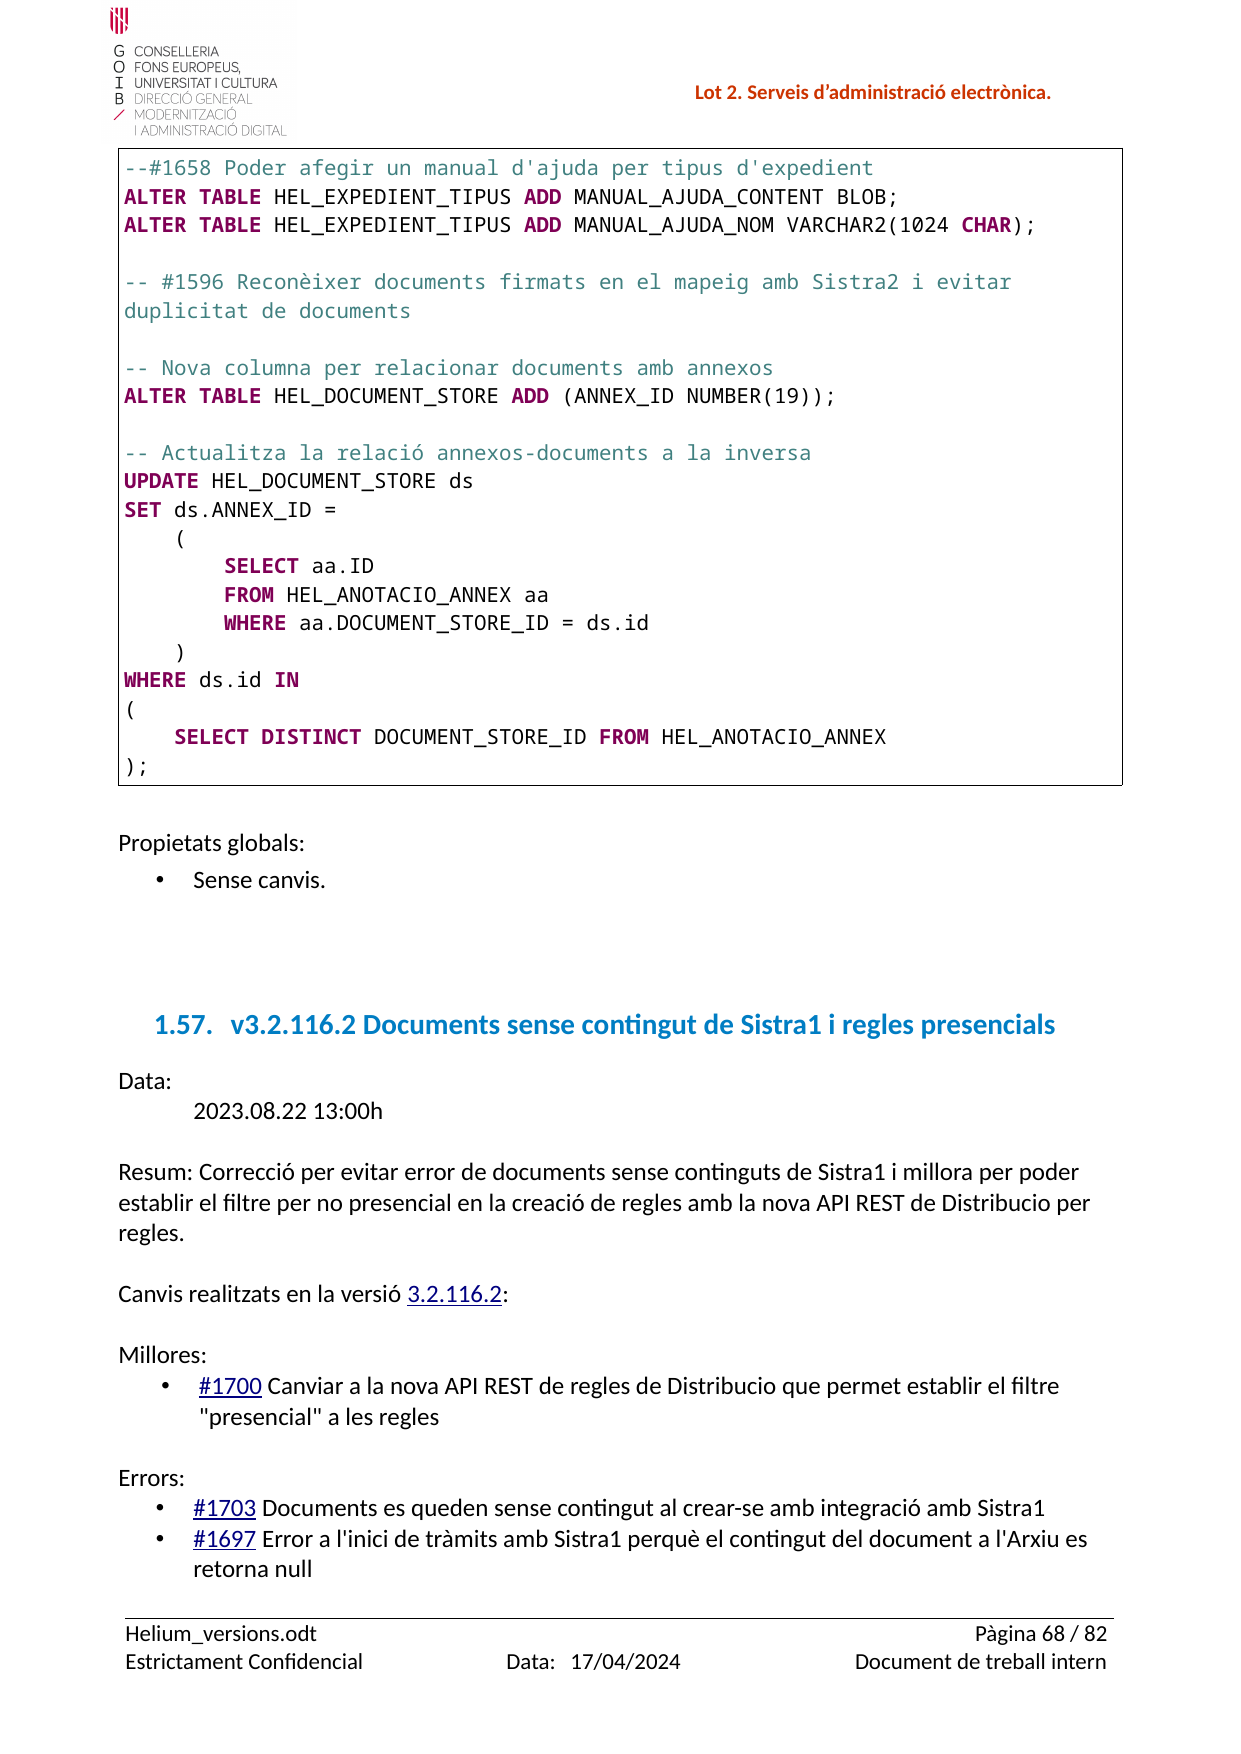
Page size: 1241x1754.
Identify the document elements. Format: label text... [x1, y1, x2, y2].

picture [100, 0, 297, 144]
text Data: [118, 1065, 1122, 1096]
text 2023.08.22 13:00h [118, 1096, 1122, 1126]
list #1703 Documents es queden sense contingut al crear-se amb integració amb Sistra1 [156, 1492, 1122, 1523]
text Canvis realitzats en la versió 3.2.116.2: [118, 1279, 1122, 1309]
list Sense canvis. [156, 864, 1122, 894]
text Resum: Correcció per evitar error de documents sense continguts de Sistra1 i millora per poder establir el filtre per no presencial en la creació de regles amb la nova API REST de Distribucio per regles. [118, 1157, 1122, 1248]
subtitle v3.2.116.2 Documents sense contingut de Sistra1 i regles presencials [153, 1006, 1122, 1041]
text Propietats globals: [118, 827, 1122, 858]
text Millores: [118, 1340, 1122, 1370]
text Errors: [118, 1462, 1122, 1492]
table_header --#1658 Poder afegir un manual d'ajuda per tipus d'expedient ALTER TABLE HEL_EXPEDIENT_TIPUS ADD MANUAL_AJUDA_CONTENT BLOB; ALTER TABLE HEL_EXPEDIENT_TIPUS ADD MANUAL_AJUDA_NOM VARCHAR2(1024 CHAR); -- #1596 Reconèixer documents firmats en el mapeig amb Sistra2 i evitar duplicitat de documents -- Nova columna per relacionar documents amb annexos ALTER TABLE HEL_DOCUMENT_STORE ADD (ANNEX_ID NUMBER(19)); -- Actualitza la relació annexos-documents a la inversa UPDATE HEL_DOCUMENT_STORE ds SET ds.ANNEX_ID = ( SELECT aa.ID FROM HEL_ANOTACIO_ANNEX aa WHERE aa.DOCUMENT_STORE_ID = ds.id ) WHERE ds.id IN ( SELECT DISTINCT DOCUMENT_STORE_ID FROM HEL_ANOTACIO_ANNEX ); [119, 149, 1122, 785]
list #1700 Canviar a la nova API REST de regles de Distribucio que permet establir el filtre "presencial" a les regles [161, 1370, 1122, 1431]
list #1697 Error a l'inici de tràmits amb Sistra1 perquè el contingut del document a l'Arxiu es retorna null [156, 1523, 1122, 1584]
